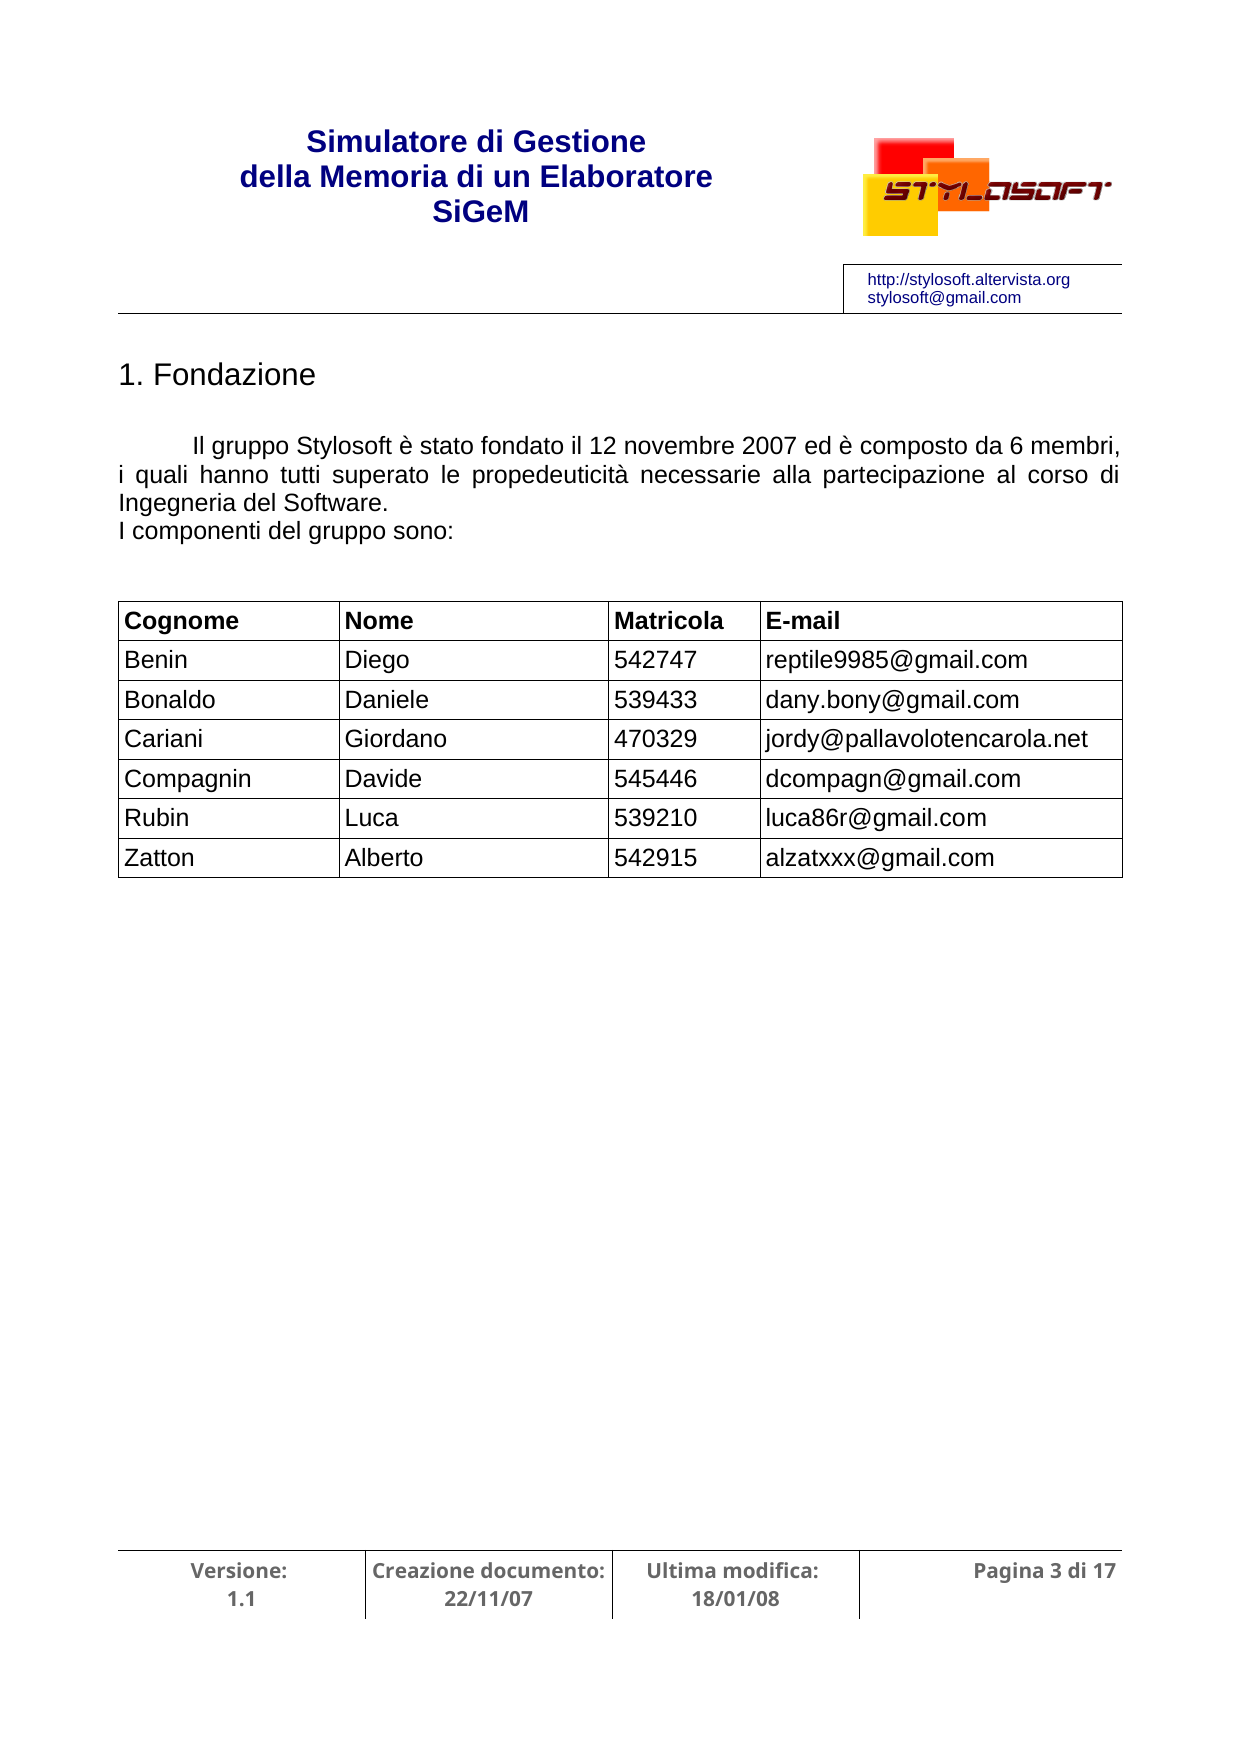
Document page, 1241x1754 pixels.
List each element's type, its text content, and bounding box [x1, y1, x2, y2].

table_header E-mail [761, 602, 1122, 640]
table_cell 470329 [609, 720, 760, 759]
table_cell Diego [340, 641, 608, 680]
table_cell reptile9985@gmail.com [761, 641, 1122, 680]
table_cell Alberto [340, 839, 608, 877]
table_cell 539433 [609, 681, 760, 719]
table_cell 542747 [609, 641, 760, 680]
table_cell Davide [340, 760, 608, 798]
table_cell Giordano [340, 720, 608, 759]
table_header Nome [340, 602, 608, 640]
text I componenti del gruppo sono: [118, 517, 1122, 545]
table_cell dany.bony@gmail.com [761, 681, 1122, 719]
table_cell Bonaldo [119, 681, 339, 719]
table_cell 539210 [609, 799, 760, 838]
table_cell Compagnin [119, 760, 339, 798]
table_cell 545446 [609, 760, 760, 798]
table_header Matricola [609, 602, 760, 640]
table_cell jordy@pallavolotencarola.net [761, 720, 1122, 759]
table_cell luca86r@gmail.com [761, 799, 1122, 838]
table_cell Benin [119, 641, 339, 680]
table_cell Luca [340, 799, 608, 838]
table_cell Zatton [119, 839, 339, 877]
picture [848, 123, 1117, 247]
table_cell Daniele [340, 681, 608, 719]
table_cell Rubin [119, 799, 339, 838]
table_header Cognome [119, 602, 339, 640]
text 1. Fondazione [118, 357, 1122, 391]
table_cell 542915 [609, 839, 760, 877]
text Il gruppo Stylosoft è stato fondato il 12 novembre 2007 ed è composto da 6 membri, i quali hanno tutti superato le propedeuticità necessarie alla partecipazione al corso di Ingegneria del Software. [118, 391, 1122, 517]
table_cell dcompagn@gmail.com [761, 760, 1122, 798]
table_cell Cariani [119, 720, 339, 759]
table_cell alzatxxx@gmail.com [761, 839, 1122, 877]
